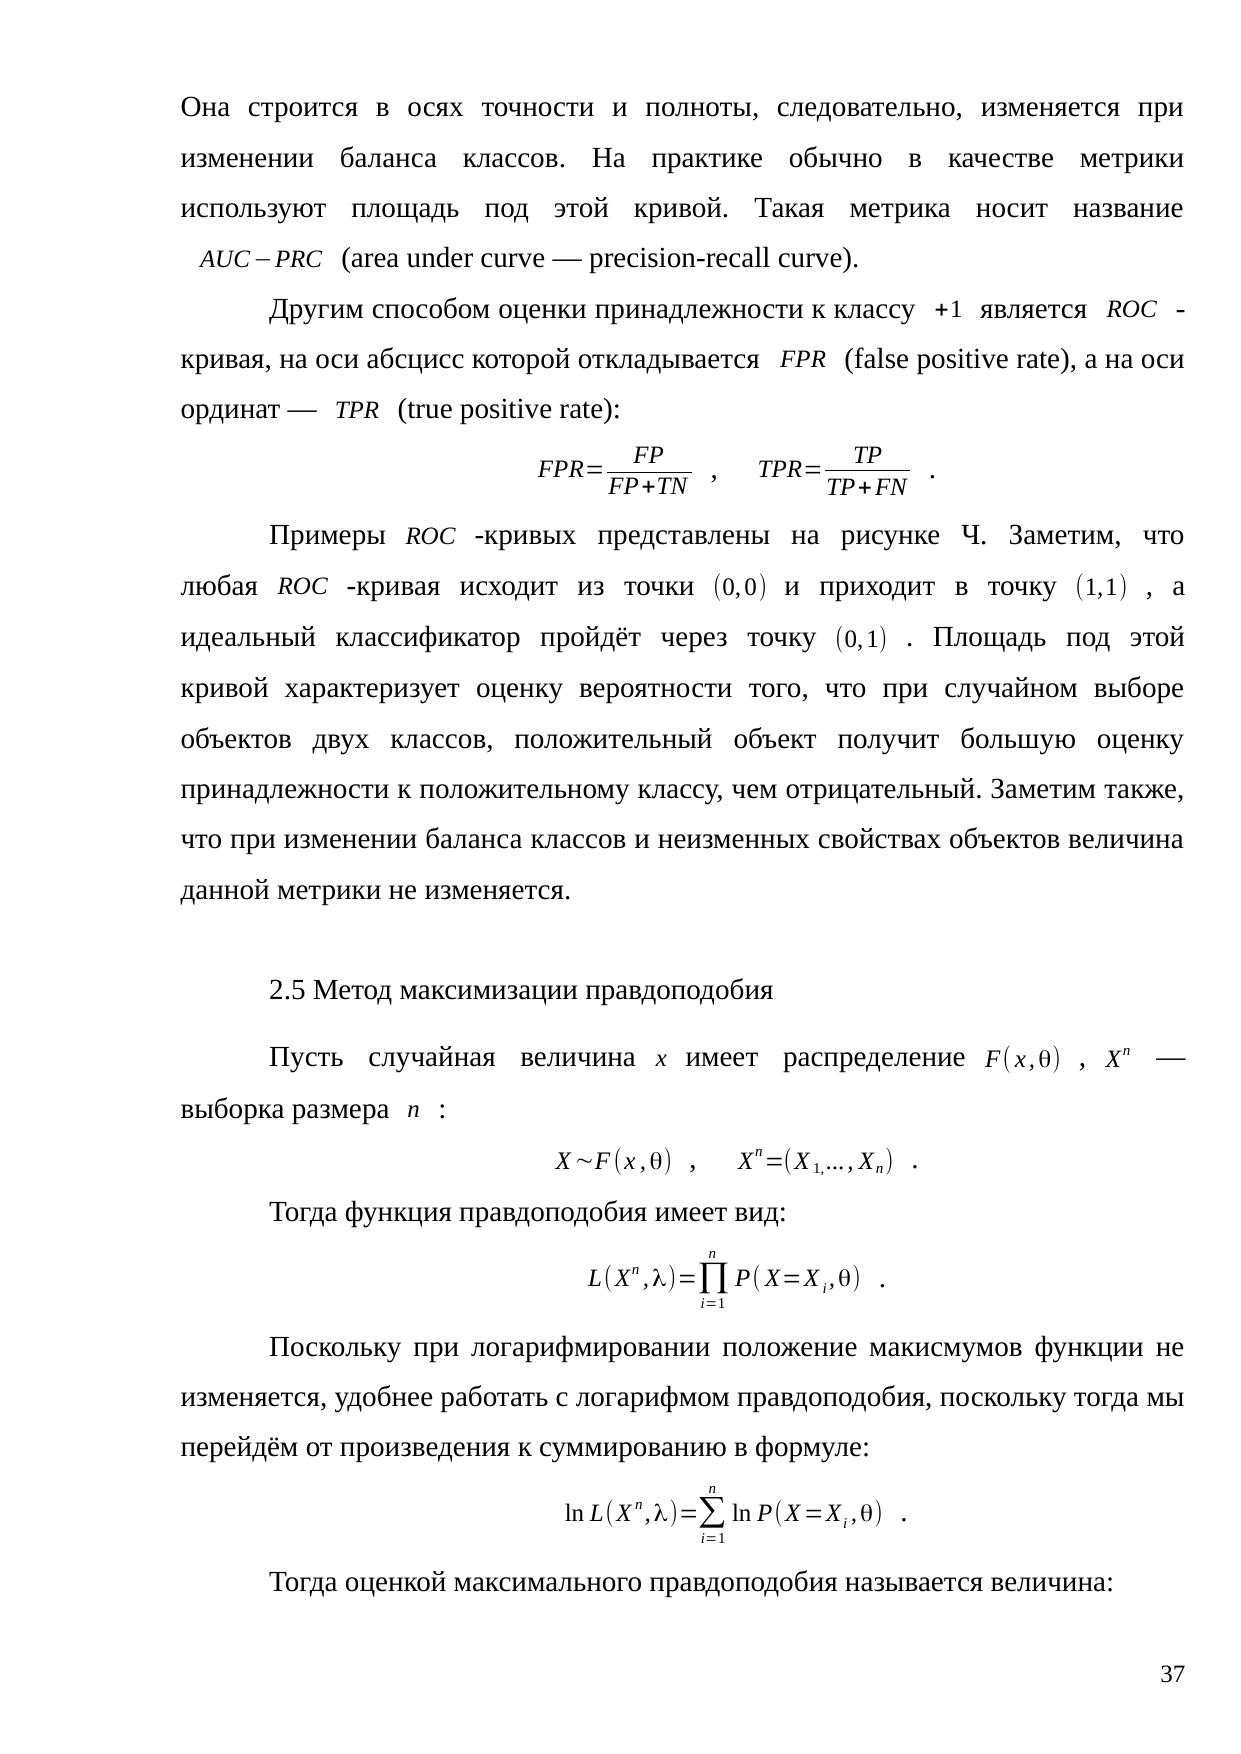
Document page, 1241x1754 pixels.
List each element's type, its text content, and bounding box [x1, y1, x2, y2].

text . [180, 1480, 1185, 1547]
text Она строится в осях точности и полноты, следовательно, изменяется при изменении баланса классов. На практике обычно в качестве метрики используют площадь под этой кривой. Такая метрика носит название(area under curve — precision-recall curve). [180, 89, 1185, 274]
text Поскольку при логарифмировании положение макисмумов функции не изменяется, удобнее работать с логарифмом правдоподобия, поскольку тогда мы перейдём от произведения к суммированию в формуле: [180, 1329, 1185, 1463]
text Пусть случайная величинаимеет распределение, — выборка размера: [180, 1039, 1185, 1124]
text Примеры-кривых представлены на рисунке Ч. Заметим, что любая-кривая исходит из точкии приходит в точку, а идеальный классификатор пройдёт через точку. Площадь под этой кривой характеризует оценку вероятности того, что при случайном выборе объектов двух классов, положительный объект получит большую оценку принадлежности к положительному классу, чем отрицательный. Заметим также, что при изменении баланса классов и неизменных свойствах объектов величина данной метрики не изменяется. [180, 517, 1185, 905]
text , . [180, 1141, 1185, 1178]
text Другим способом оценки принадлежности к классуявляется-кривая, на оси абсциcc которой откладывается(false positive rate), а на оси ординат —(true positive rate): [180, 291, 1185, 425]
text Тогда функция правдоподобия имеет вид: [180, 1194, 1185, 1228]
text Тогда оценкой максимального правдоподобия называется величина: [180, 1564, 1185, 1597]
text 2.5 Метод максимизации правдоподобия [180, 972, 1185, 1006]
text . [180, 1245, 1185, 1312]
text , . [180, 442, 1185, 501]
